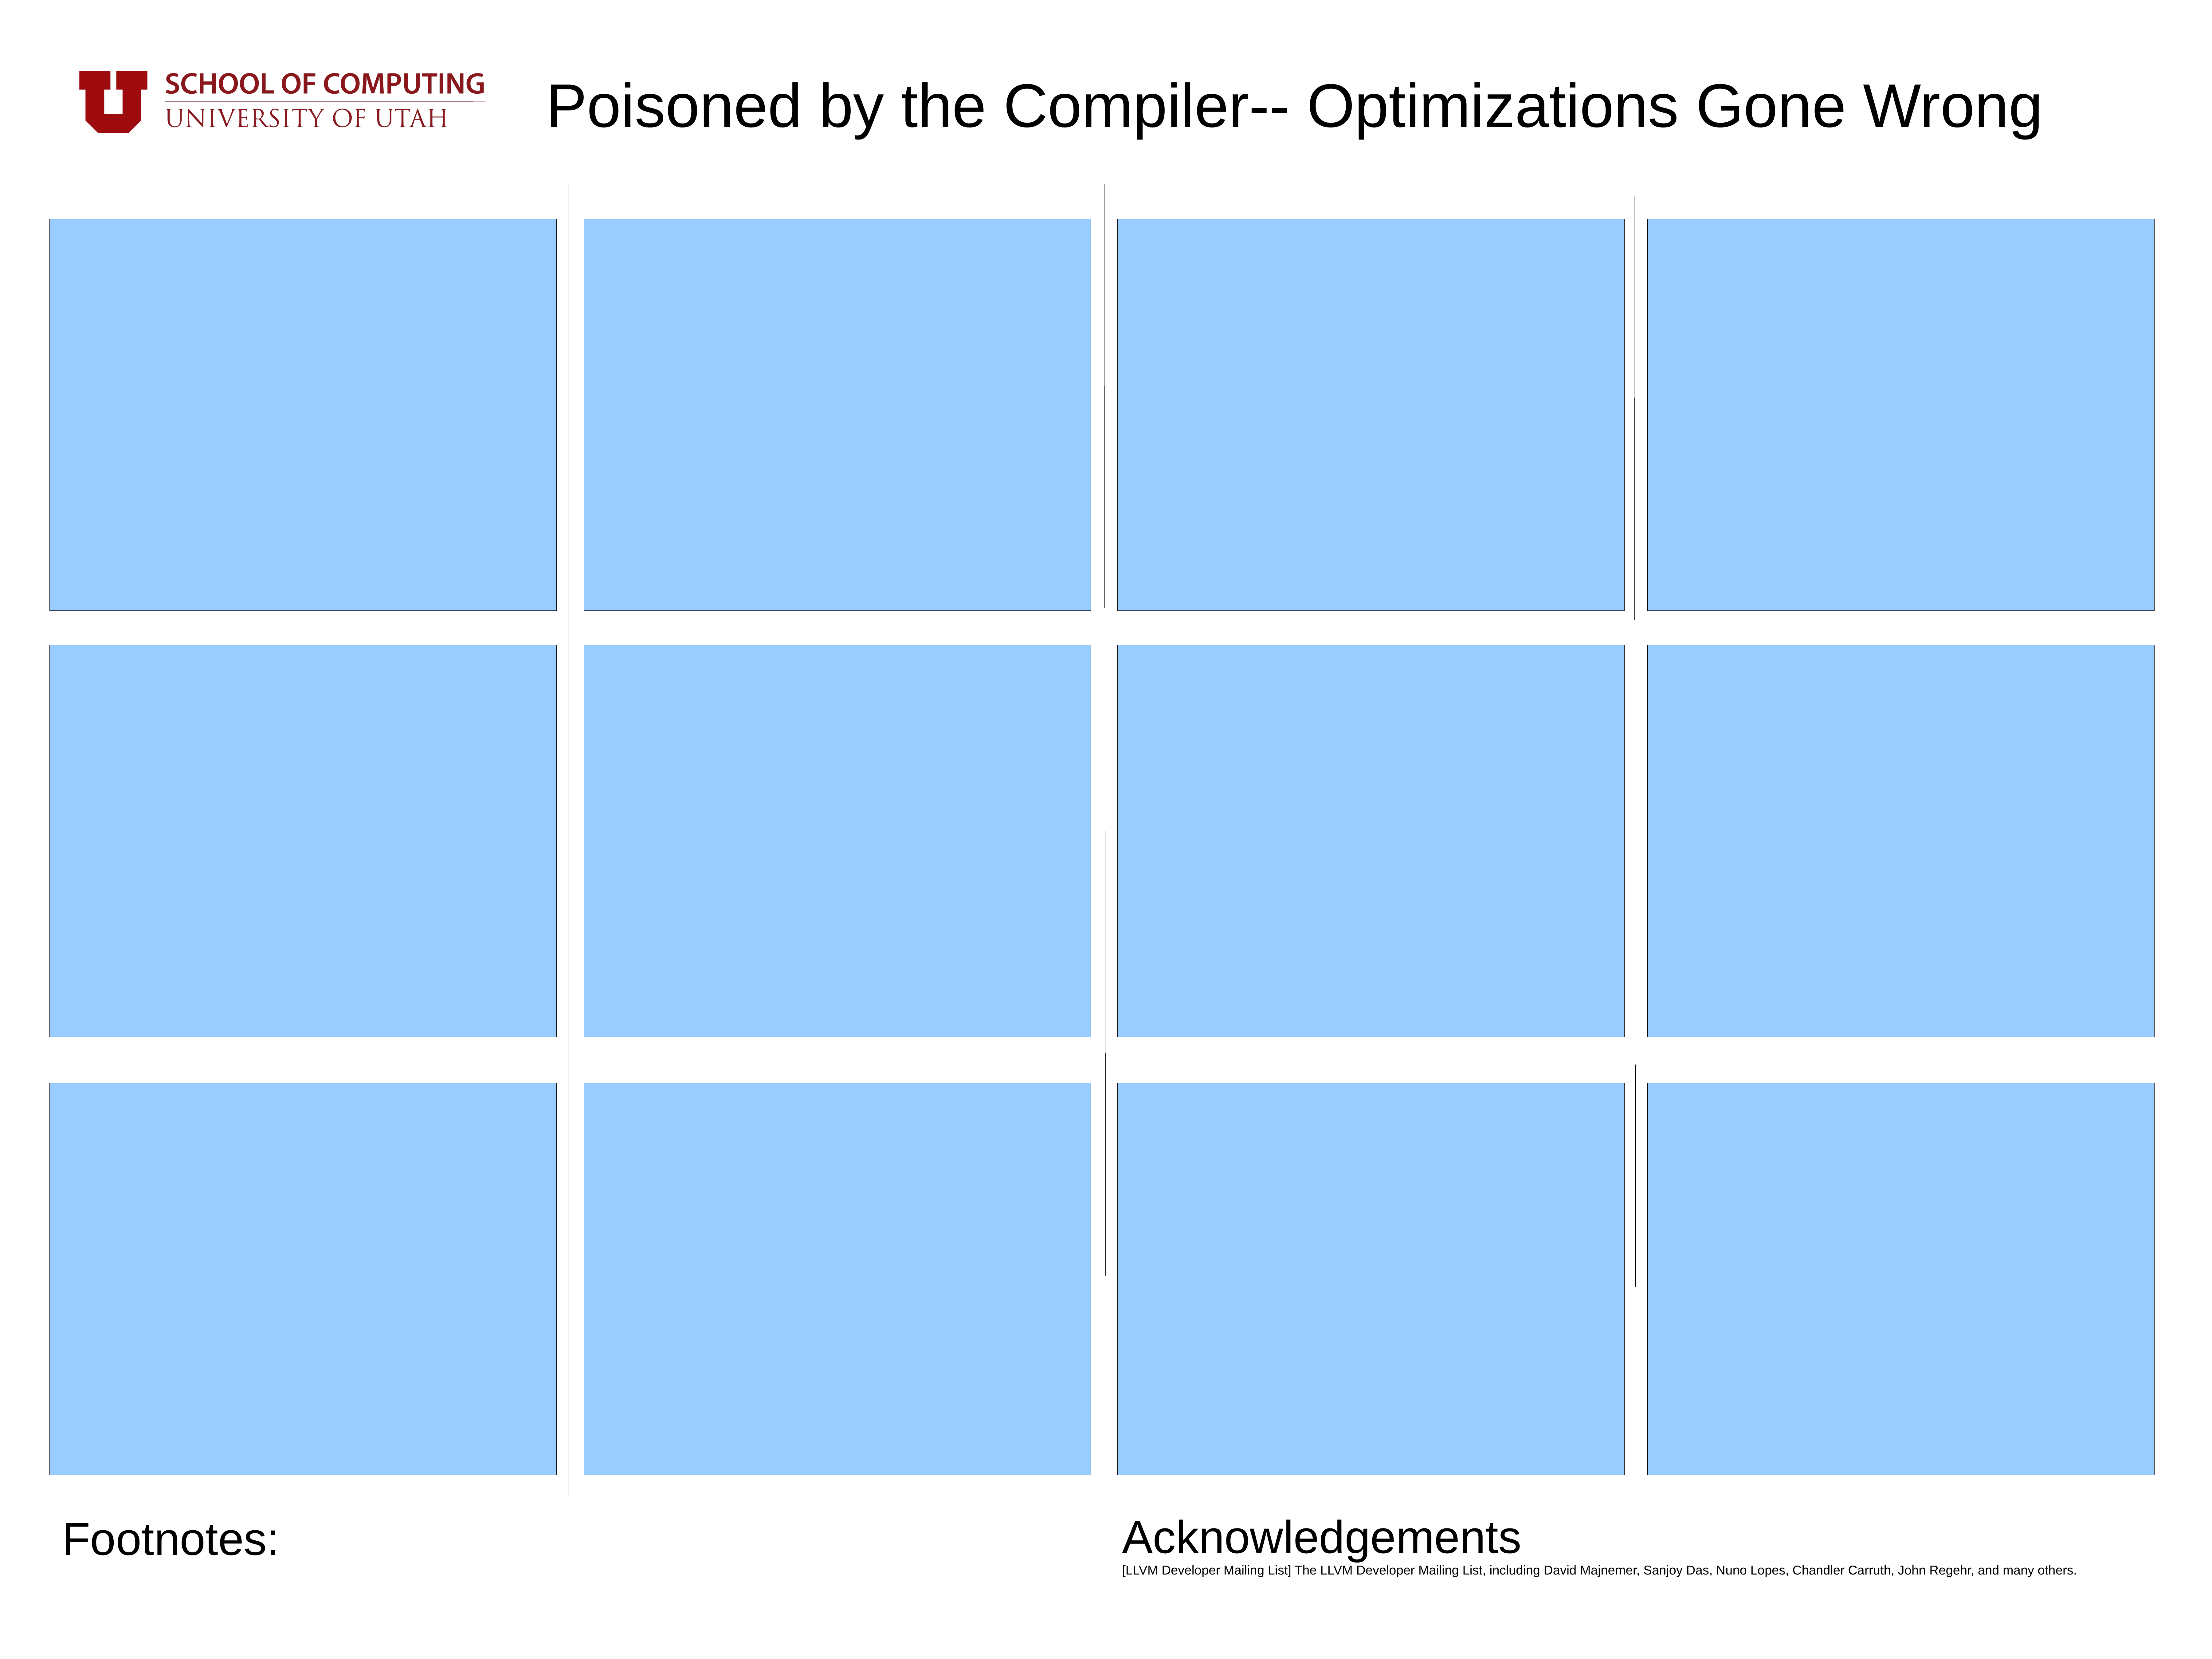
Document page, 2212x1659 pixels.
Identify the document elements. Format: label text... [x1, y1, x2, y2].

picture [77, 58, 507, 139]
text_box [1647, 219, 2155, 611]
text_box [584, 1083, 1091, 1475]
text_box [1117, 1083, 1625, 1475]
text_box Acknowledgements [LLVM Developer Mailing List] The LLVM Developer Mailing List, including David Majnemer, Sanjoy Das, Nuno Lopes, Chandler Carruth, John Regehr, and many others. [1117, 1509, 2155, 1614]
text_box [1647, 645, 2155, 1037]
text_box [1117, 645, 1625, 1037]
text_box [49, 645, 557, 1037]
text_box Poisoned by the Compiler-- Optimizations Gone Wrong [541, 69, 2049, 143]
text_box Footnotes: [57, 1511, 1095, 1602]
text_box [584, 645, 1091, 1037]
text_box [584, 219, 1091, 611]
text_box [1647, 1083, 2155, 1475]
text_box [49, 219, 557, 611]
text_box [1117, 219, 1625, 611]
text_box [49, 1083, 557, 1475]
